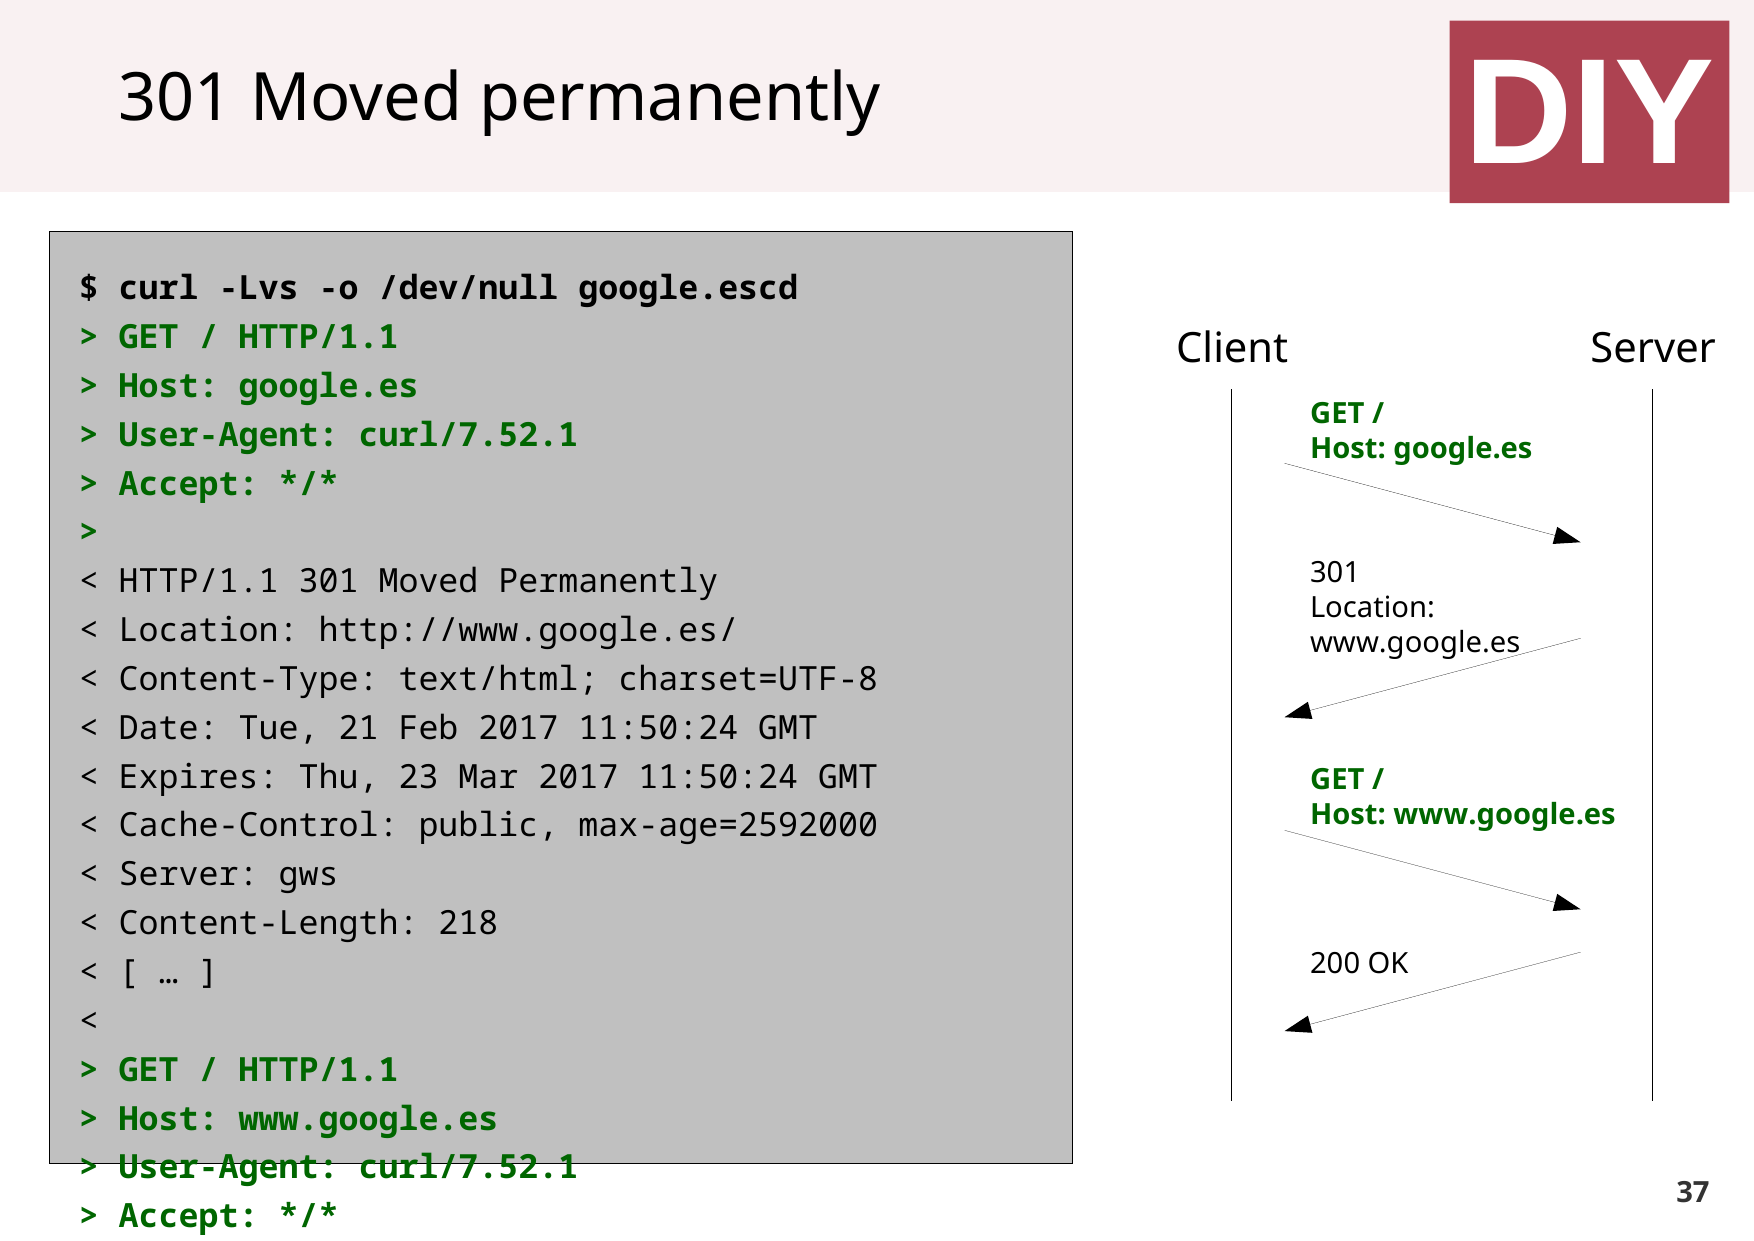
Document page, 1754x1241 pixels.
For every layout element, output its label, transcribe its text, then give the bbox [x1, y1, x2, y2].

text_box 301 Location: www.google.es [1295, 545, 1649, 666]
text_box 200 OK [1295, 936, 1649, 1057]
text_box Server [1572, 313, 1734, 379]
title 301 Moved permanently [118, 7, 1371, 185]
text_box $ curl -Lvs -o /dev/null google.escd > GET / HTTP/1.1 > Host: google.es > User-Agent: curl/7.52.1 > Accept: */* > < HTTP/1.1 301 Moved Permanently < Location: http://www.google.es/ < Content-Type: text/html; charset=UTF-8 < Date: Tue, 21 Feb 2017 11:50:24 GMT < Expires: Thu, 23 Mar 2017 11:50:24 GMT < Cache-Control: public, max-age=2592000 < Server: gws < Content-Length: 218 < [ … ] < > GET / HTTP/1.1 > Host: www.google.es > User-Agent: curl/7.52.1 > Accept: */* > < HTTP/1.1 200 OK < Date: Tue, 21 Feb 2017 11:50:24 GMT < Cache-Control: private, max-age=0 < [ … ] [49, 231, 1073, 1164]
text_box DIY [1449, 20, 1730, 204]
text_box Client [1151, 313, 1313, 379]
text_box GET / Host: www.google.es [1295, 752, 1652, 873]
text_box GET / Host: google.es [1295, 386, 1573, 479]
